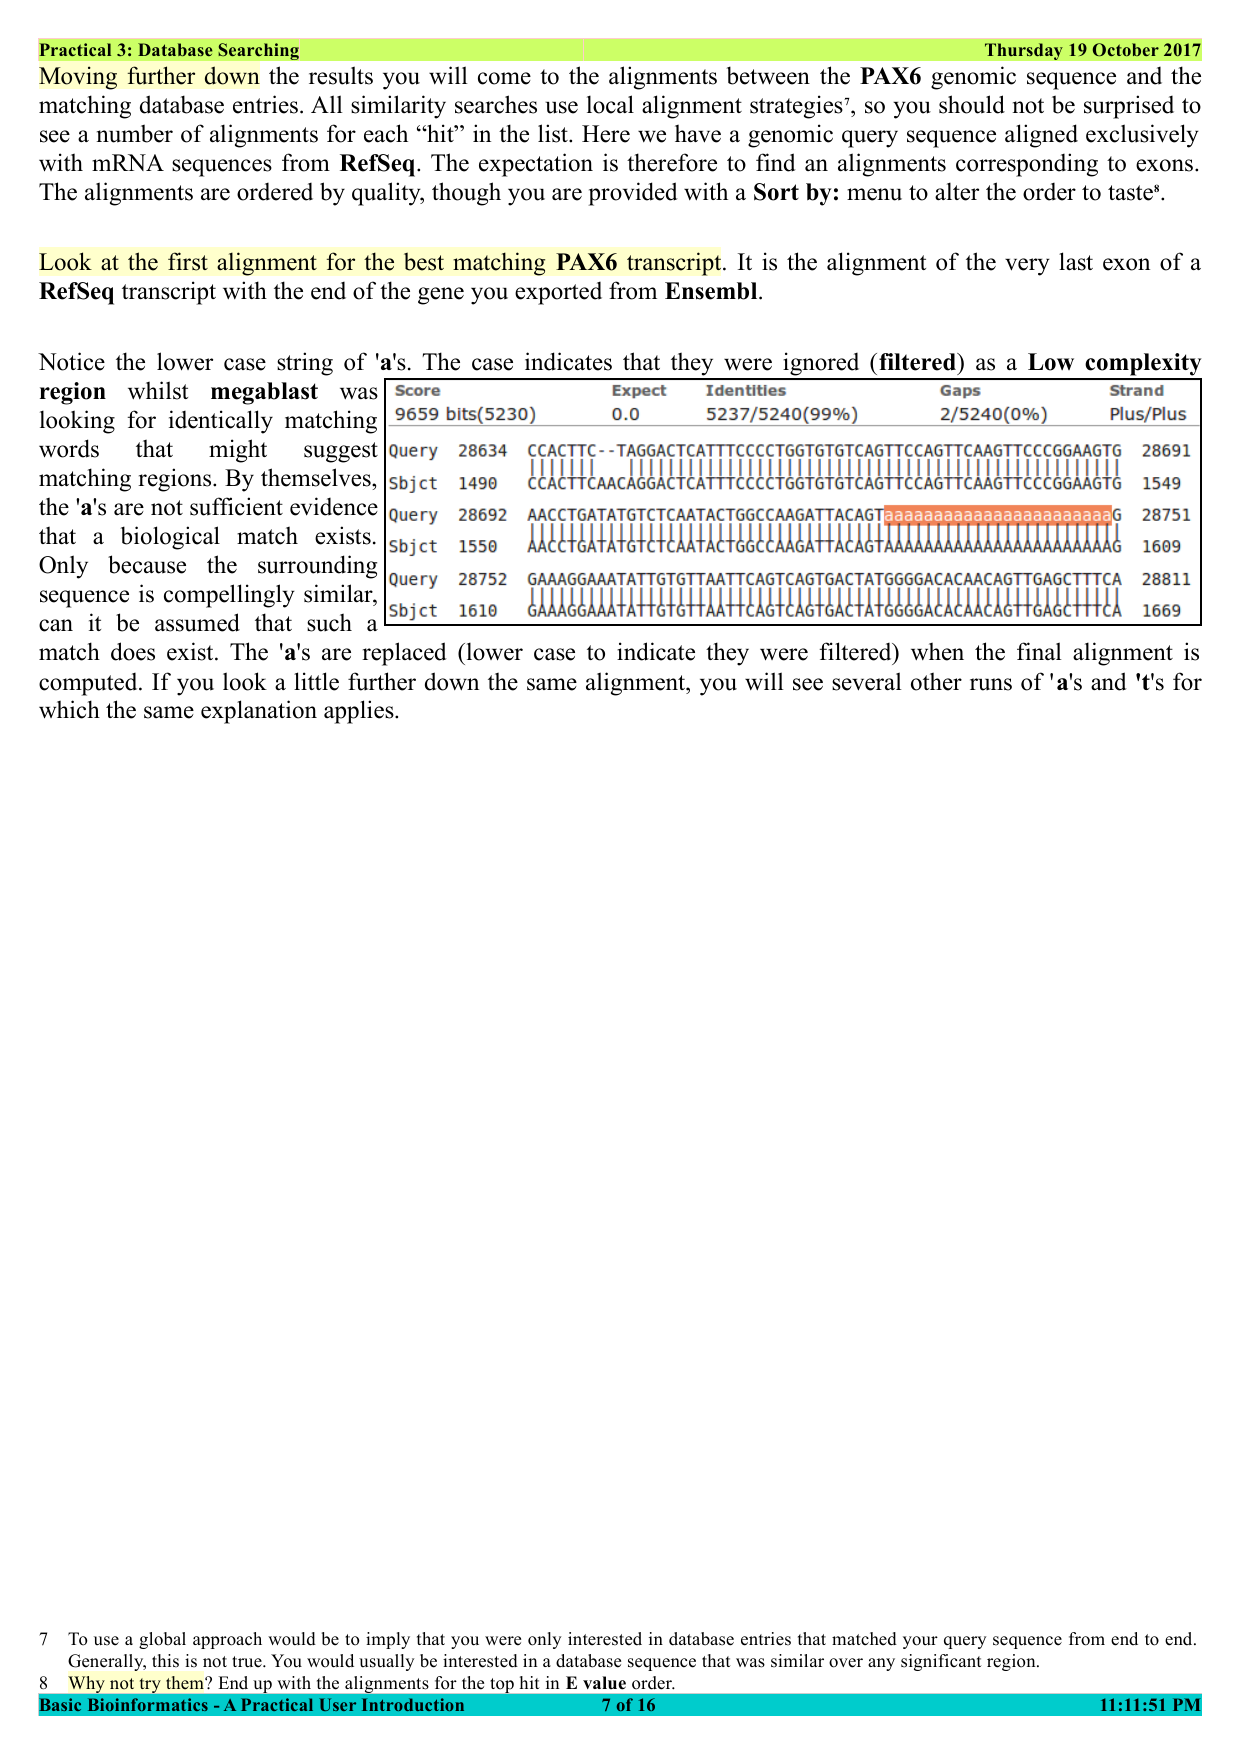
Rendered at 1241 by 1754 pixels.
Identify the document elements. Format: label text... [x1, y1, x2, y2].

picture [386, 380, 1200, 624]
text Notice the lower case string of 'a's. The case indicates that they were ignored (filtered) as a Low complexity region whilst megablast was looking for identically matching words that might suggest matching regions. By themselves, the 'a's are not sufficient evidence that a biological match exists. Only because the surrounding sequence is compellingly similar, can it be assumed that such a match does exist. The 'a's are replaced (lower case to indicate they were filtered) when the final alignment is computed. If you look a little further down the same alignment, you will see several other runs of 'a's and 't's for which the same explanation applies. [38, 347, 1202, 724]
text To use a global approach would be to imply that you were only interested in database entries that matched your query sequence from end to end. Generally, this is not true. You would usually be interested in a database sequence that was similar over any significant region. [38, 1627, 1202, 1671]
text Moving further down the results you will come to the alignments between the PAX6 genomic sequence and the matching database entries. All similarity searches use local alignment strategies, so you should not be surprised to see a number of alignments for each “hit” in the list. Here we have a genomic query sequence aligned exclusively with mRNA sequences from RefSeq. The expectation is therefore to find an alignments corresponding to exons. The alignments are ordered by quality, though you are provided with a Sort by: menu to alter the order to taste. [38, 61, 1202, 206]
text Look at the first alignment for the best matching PAX6 transcript. It is the alignment of the very last exon of a RefSeq transcript with the end of the gene you exported from Ensembl. [38, 247, 1202, 305]
text Why not try them? End up with the alignments for the top hit in E value order. [38, 1671, 1202, 1693]
